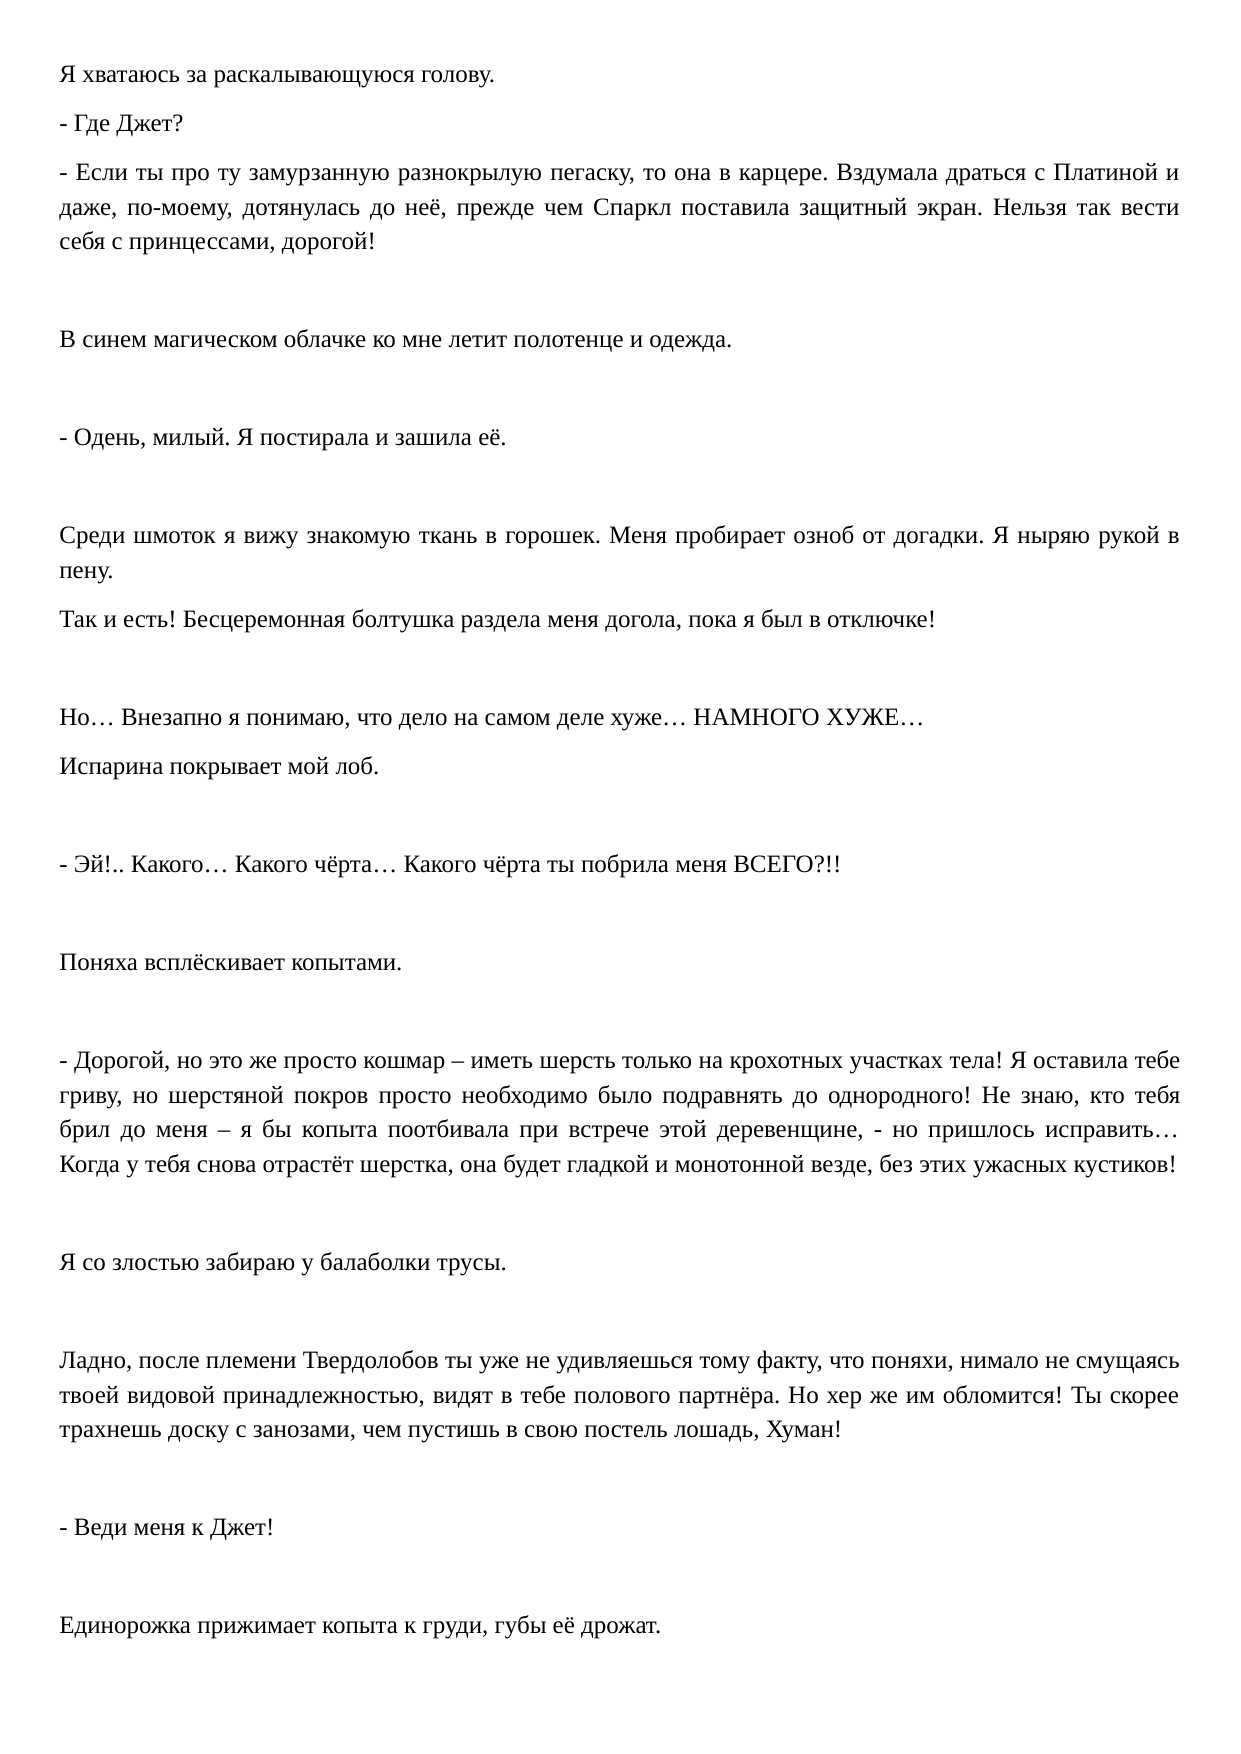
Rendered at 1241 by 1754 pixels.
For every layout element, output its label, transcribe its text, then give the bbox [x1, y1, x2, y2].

text - Веди меня к Джет! [59, 1512, 1181, 1541]
text Так и есть! Бесцеремонная болтушка раздела меня догола, пока я был в отключке! [59, 604, 1181, 633]
text - Дорогой, но это же просто кошмар – иметь шерсть только на крохотных участках тела! Я оставила тебе гриву, но шерстяной покров просто необходимо было подравнять до однородного! Не знаю, кто тебя брил до меня – я бы копыта поотбивала при встрече этой деревенщине, - но пришлось исправить… Когда у тебя снова отрастёт шерстка, она будет гладкой и монотонной везде, без этих ужасных кустиков! [59, 1046, 1181, 1178]
text Единорожка прижимает копыта к груди, губы её дрожат. [59, 1611, 1181, 1639]
text Я со злостью забираю у балаболки трусы. [59, 1247, 1181, 1276]
text Поняха всплёскивает копытами. [59, 947, 1181, 976]
text Среди шмоток я вижу знакомую ткань в горошек. Меня пробирает озноб от догадки. Я ныряю рукой в пену. [59, 521, 1181, 584]
text - Эй!.. Какого… Какого чёрта… Какого чёрта ты побрила меня ВСЕГО?!! [59, 849, 1181, 878]
text Испарина покрывает мой лоб. [59, 751, 1181, 780]
text Ладно, после племени Твердолобов ты уже не удивляешься тому факту, что поняхи, нимало не смущаясь твоей видовой принадлежностью, видят в тебе полового партнёра. Но хер же им обломится! Ты скорее трахнешь доску с занозами, чем пустишь в свою постель лошадь, Хуман! [59, 1345, 1181, 1443]
text В синем магическом облачке ко мне летит полотенце и одежда. [59, 324, 1181, 353]
text Но… Внезапно я понимаю, что дело на самом деле хуже… НАМНОГО ХУЖЕ… [59, 702, 1181, 731]
text - Одень, милый. Я постирала и зашила её. [59, 422, 1181, 451]
text - Если ты про ту замурзанную разнокрылую пегаску, то она в карцере. Вздумала драться с Платиной и даже, по-моему, дотянулась до неё, прежде чем Спаркл поставила защитный экран. Нельзя так вести себя с принцессами, дорогой! [59, 157, 1181, 255]
text Я хватаюсь за раскалывающуюся голову. [59, 59, 1181, 88]
text - Где Джет? [59, 108, 1181, 137]
